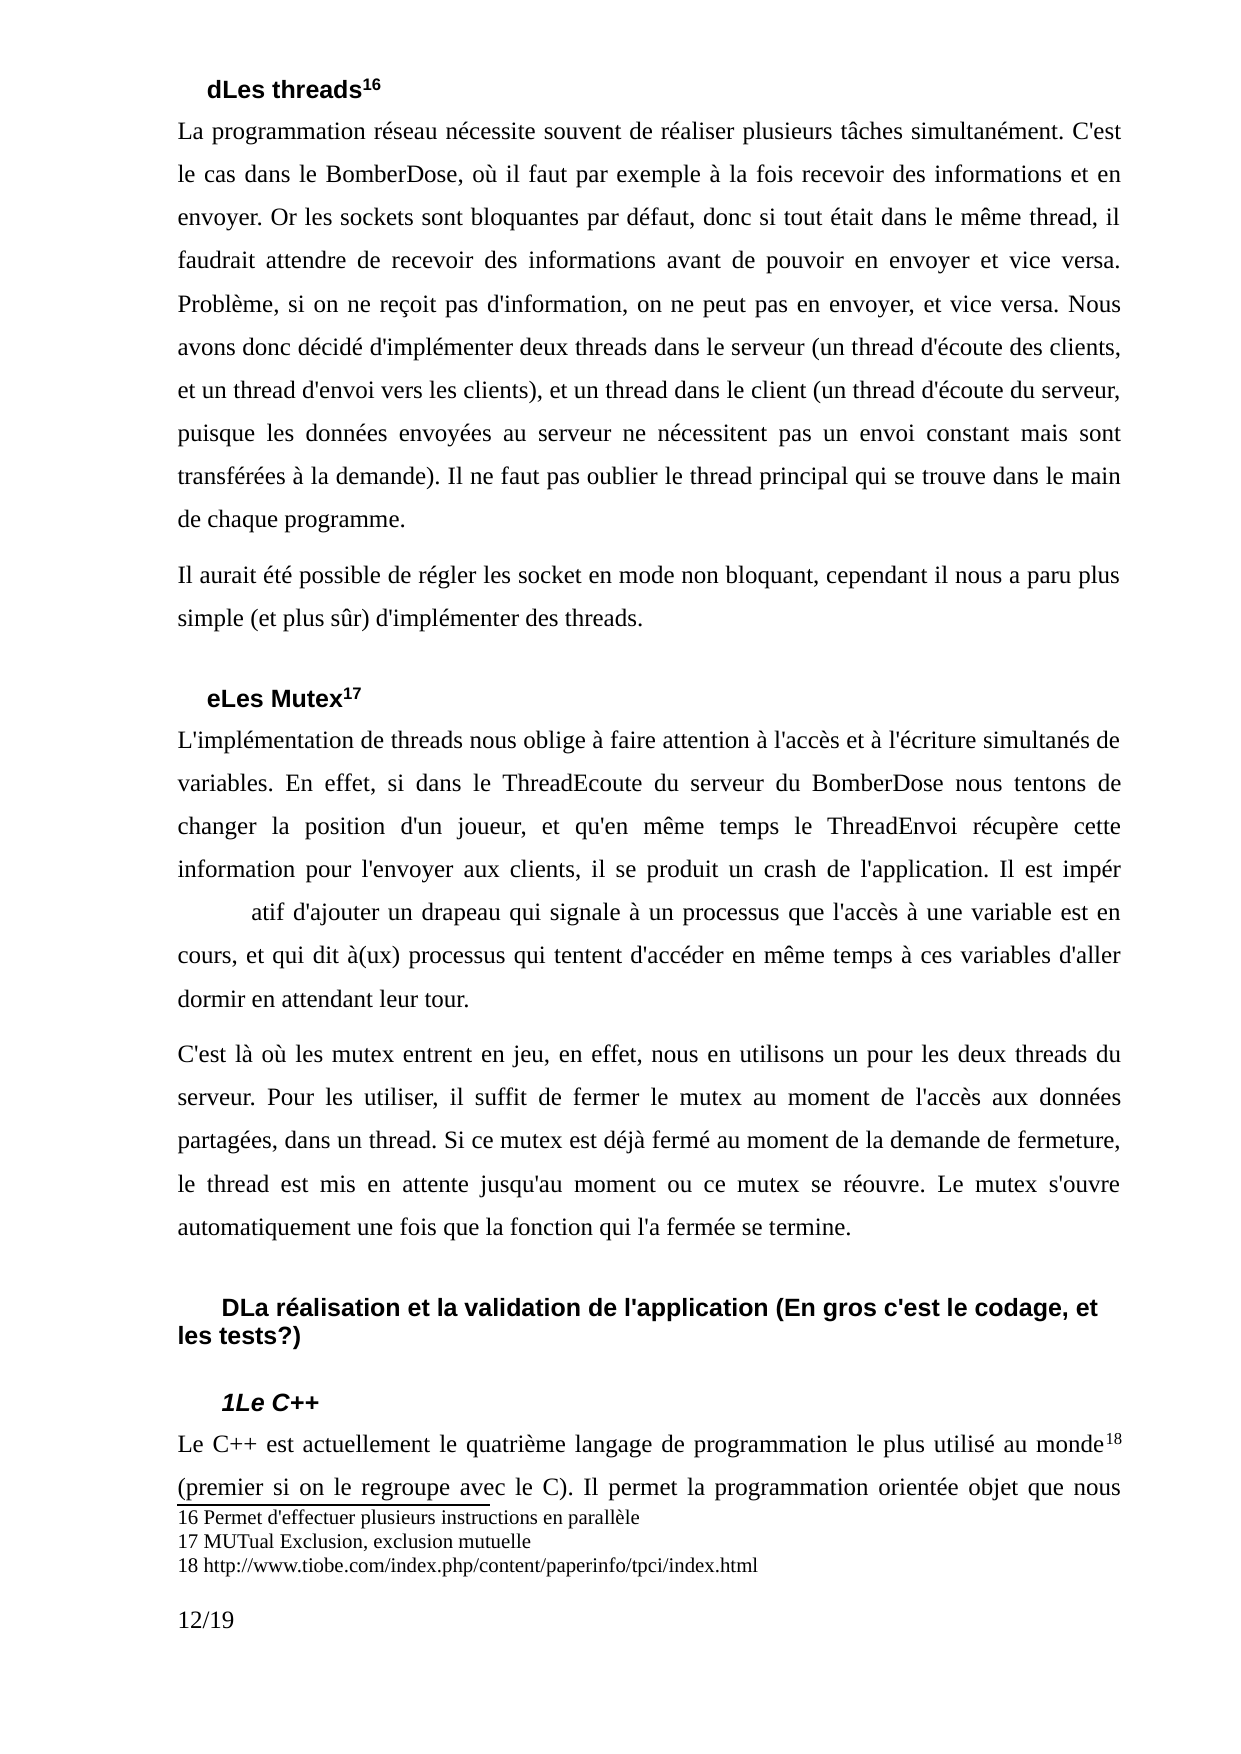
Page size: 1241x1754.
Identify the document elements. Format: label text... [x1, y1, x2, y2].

text Il aurait été possible de régler les socket en mode non bloquant, cependant il nous a paru plus simple (et plus sûr) d'implémenter des threads. [177, 560, 1122, 632]
text L'implémentation de threads nous oblige à faire attention à l'accès et à l'écriture simultanés de variables. En effet, si dans le ThreadEcoute du serveur du BomberDose nous tentons de changer la position d'un joueur, et qu'en même temps le ThreadEnvoi récupère cette information pour l'envoyer aux clients, il se produit un crash de l'application. Il est impér atif d'ajouter un drapeau qui signale à un processus que l'accès à une variable est en cours, et qui dit à(ux) processus qui tentent d'accéder en même temps à ces variables d'aller dormir en attendant leur tour. [177, 725, 1122, 1012]
text C'est là où les mutex entrent en jeu, en effet, nous en utilisons un pour les deux threads du serveur. Pour les utiliser, il suffit de fermer le mutex au moment de l'accès aux données partagées, dans un thread. Si ce mutex est déjà fermé au moment de la demande de fermeture, le thread est mis en attente jusqu'au moment ou ce mutex se réouvre. Le mutex s'ouvre automatiquement une fois que la fonction qui l'a fermée se termine. [177, 1039, 1122, 1241]
subtitle Le C++ [177, 1387, 1122, 1416]
subtitle Les threads [177, 75, 1122, 104]
subtitle Les Mutex [177, 684, 1122, 712]
text Le C++ est actuellement le quatrième langage de programmation le plus utilisé au monde (premier si on le regroupe avec le C). Il permet la programmation orientée objet que nous [177, 1429, 1122, 1501]
text La programmation réseau nécessite souvent de réaliser plusieurs tâches simultanément. C'est le cas dans le BomberDose, où il faut par exemple à la fois recevoir des informations et en envoyer. Or les sockets sont bloquantes par défaut, donc si tout était dans le même thread, il faudrait attendre de recevoir des informations avant de pouvoir en envoyer et vice versa. Problème, si on ne reçoit pas d'information, on ne peut pas en envoyer, et vice versa. Nous avons donc décidé d'implémenter deux threads dans le serveur (un thread d'écoute des clients, et un thread d'envoi vers les clients), et un thread dans le client (un thread d'écoute du serveur, puisque les données envoyées au serveur ne nécessitent pas un envoi constant mais sont transférées à la demande). Il ne faut pas oublier le thread principal qui se trouve dans le main de chaque programme. [177, 116, 1122, 533]
subtitle La réalisation et la validation de l'application (En gros c'est le codage, et les tests?) [177, 1292, 1122, 1350]
text http://www.tiobe.com/index.php/content/paperinfo/tpci/index.html [177, 1553, 1122, 1577]
text MUTual Exclusion, exclusion mutuelle [177, 1529, 1122, 1553]
text Permet d'effectuer plusieurs instructions en parallèle [177, 1505, 1122, 1529]
